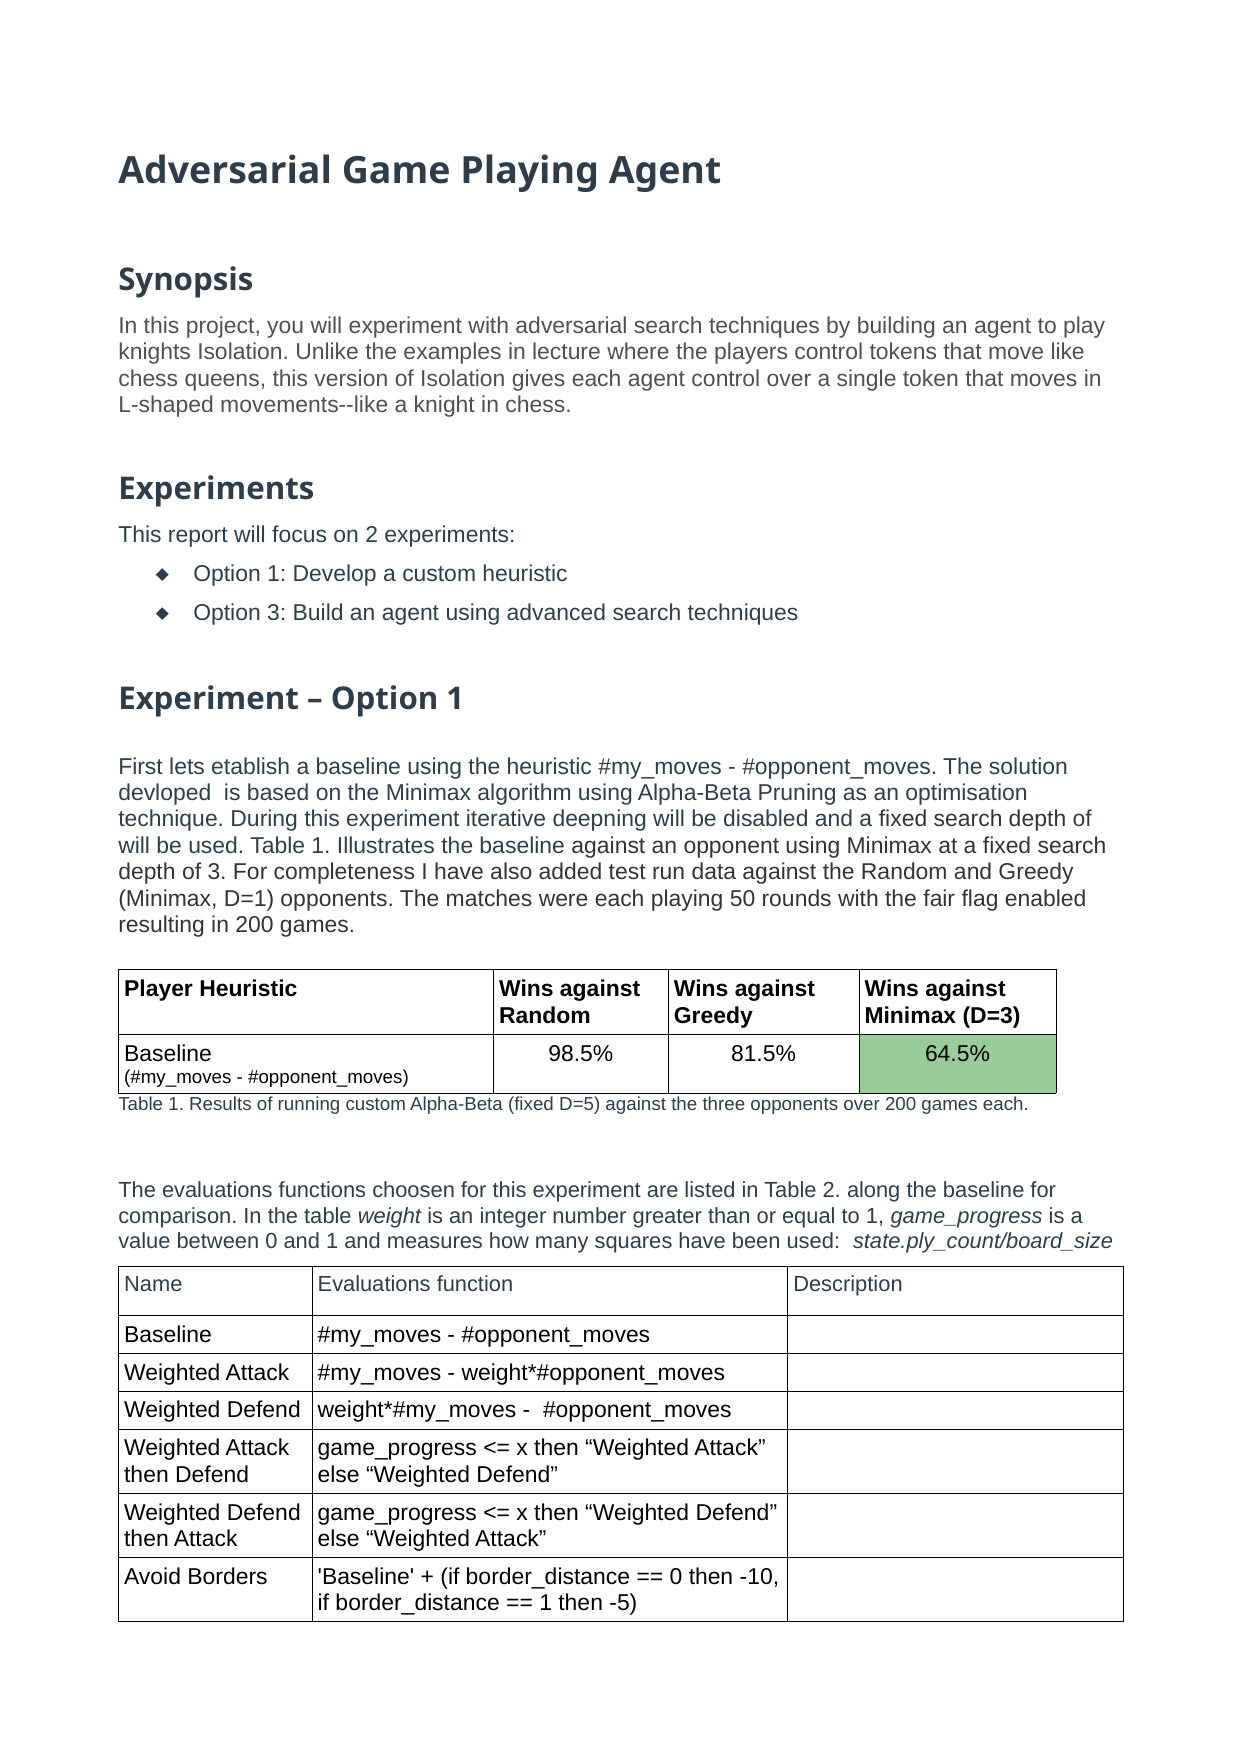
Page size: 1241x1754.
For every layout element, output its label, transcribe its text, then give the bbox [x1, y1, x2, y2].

table_cell weight*#my_moves - #opponent_moves [313, 1392, 787, 1428]
table_cell Weighted Attack [119, 1354, 312, 1391]
text Table 1. Results of running custom Alpha-Beta (fixed D=5) against the three opponents over 200 games each. [118, 1093, 1122, 1115]
table_header Wins against Greedy [669, 970, 859, 1034]
subtitle Adversarial Game Playing Agent [118, 143, 1122, 219]
table_cell #my_moves - weight*#opponent_moves [313, 1354, 787, 1391]
list Option 3: Build an agent using advanced search techniques [156, 599, 1122, 625]
table_header Player Heuristic [119, 970, 493, 1034]
table_header Wins against Minimax (D=3) [860, 970, 1056, 1034]
table_cell Baseline (#my_moves - #opponent_moves) [119, 1035, 493, 1093]
table_cell [788, 1430, 1123, 1493]
table_header Name [119, 1267, 312, 1315]
table_cell Baseline [119, 1316, 312, 1353]
table_cell Weighted Attack then Defend [119, 1430, 312, 1493]
table_header Wins against Random [494, 970, 668, 1034]
table_cell [788, 1392, 1123, 1428]
table_cell [788, 1494, 1123, 1557]
table_cell 'Baseline' + (if border_distance == 0 then -10, if border_distance == 1 then -5) [313, 1558, 787, 1621]
table_cell Weighted Defend then Attack [119, 1494, 312, 1557]
table_cell game_progress <= x then “Weighted Defend” else “Weighted Attack” [313, 1494, 787, 1557]
table_cell game_progress <= x then “Weighted Attack” else “Weighted Defend” [313, 1430, 787, 1493]
subtitle Experiments [118, 466, 1122, 508]
table_cell [788, 1558, 1123, 1621]
table_cell #my_moves - #opponent_moves [313, 1316, 787, 1353]
table_header Description [788, 1267, 1123, 1315]
table_cell Weighted Defend [119, 1392, 312, 1428]
text This report will focus on 2 experiments: [118, 521, 1122, 547]
list Option 1: Develop a custom heuristic [156, 560, 1122, 586]
table_cell [788, 1354, 1123, 1391]
text The evaluations functions choosen for this experiment are listed in Table 2. along the baseline for comparison. In the table weight is an integer number greater than or equal to 1, game_progress is a value between 0 and 1 and measures how many squares have been used: state.ply_count/board_size [118, 1177, 1122, 1253]
table_cell 64.5% [860, 1035, 1056, 1093]
text In this project, you will experiment with adversarial search techniques by building an agent to play knights Isolation. Unlike the examples in lecture where the players control tokens that move like chess queens, this version of Isolation gives each agent control over a single token that moves in L-shaped movements--like a knight in chess. [118, 312, 1122, 417]
table_cell 81.5% [669, 1035, 859, 1093]
table_cell 98.5% [494, 1035, 668, 1093]
table_header Evaluations function [313, 1267, 787, 1315]
table_cell Avoid Borders [119, 1558, 312, 1621]
table_cell [788, 1316, 1123, 1353]
text First lets etablish a baseline using the heuristic #my_moves - #opponent_moves. The solution devloped is based on the Minimax algorithm using Alpha-Beta Pruning as an optimisation technique. During this experiment iterative deepning will be disabled and a fixed search depth of will be used. Table 1. Illustrates the baseline against an opponent using Minimax at a fixed search depth of 3. For completeness I have also added test run data against the Random and Greedy (Minimax, D=1) opponents. The matches were each playing 50 rounds with the fair flag enabled resulting in 200 games. [118, 753, 1122, 937]
subtitle Synopsis [118, 257, 1122, 299]
text Experiment – Option 1 [118, 676, 1122, 719]
